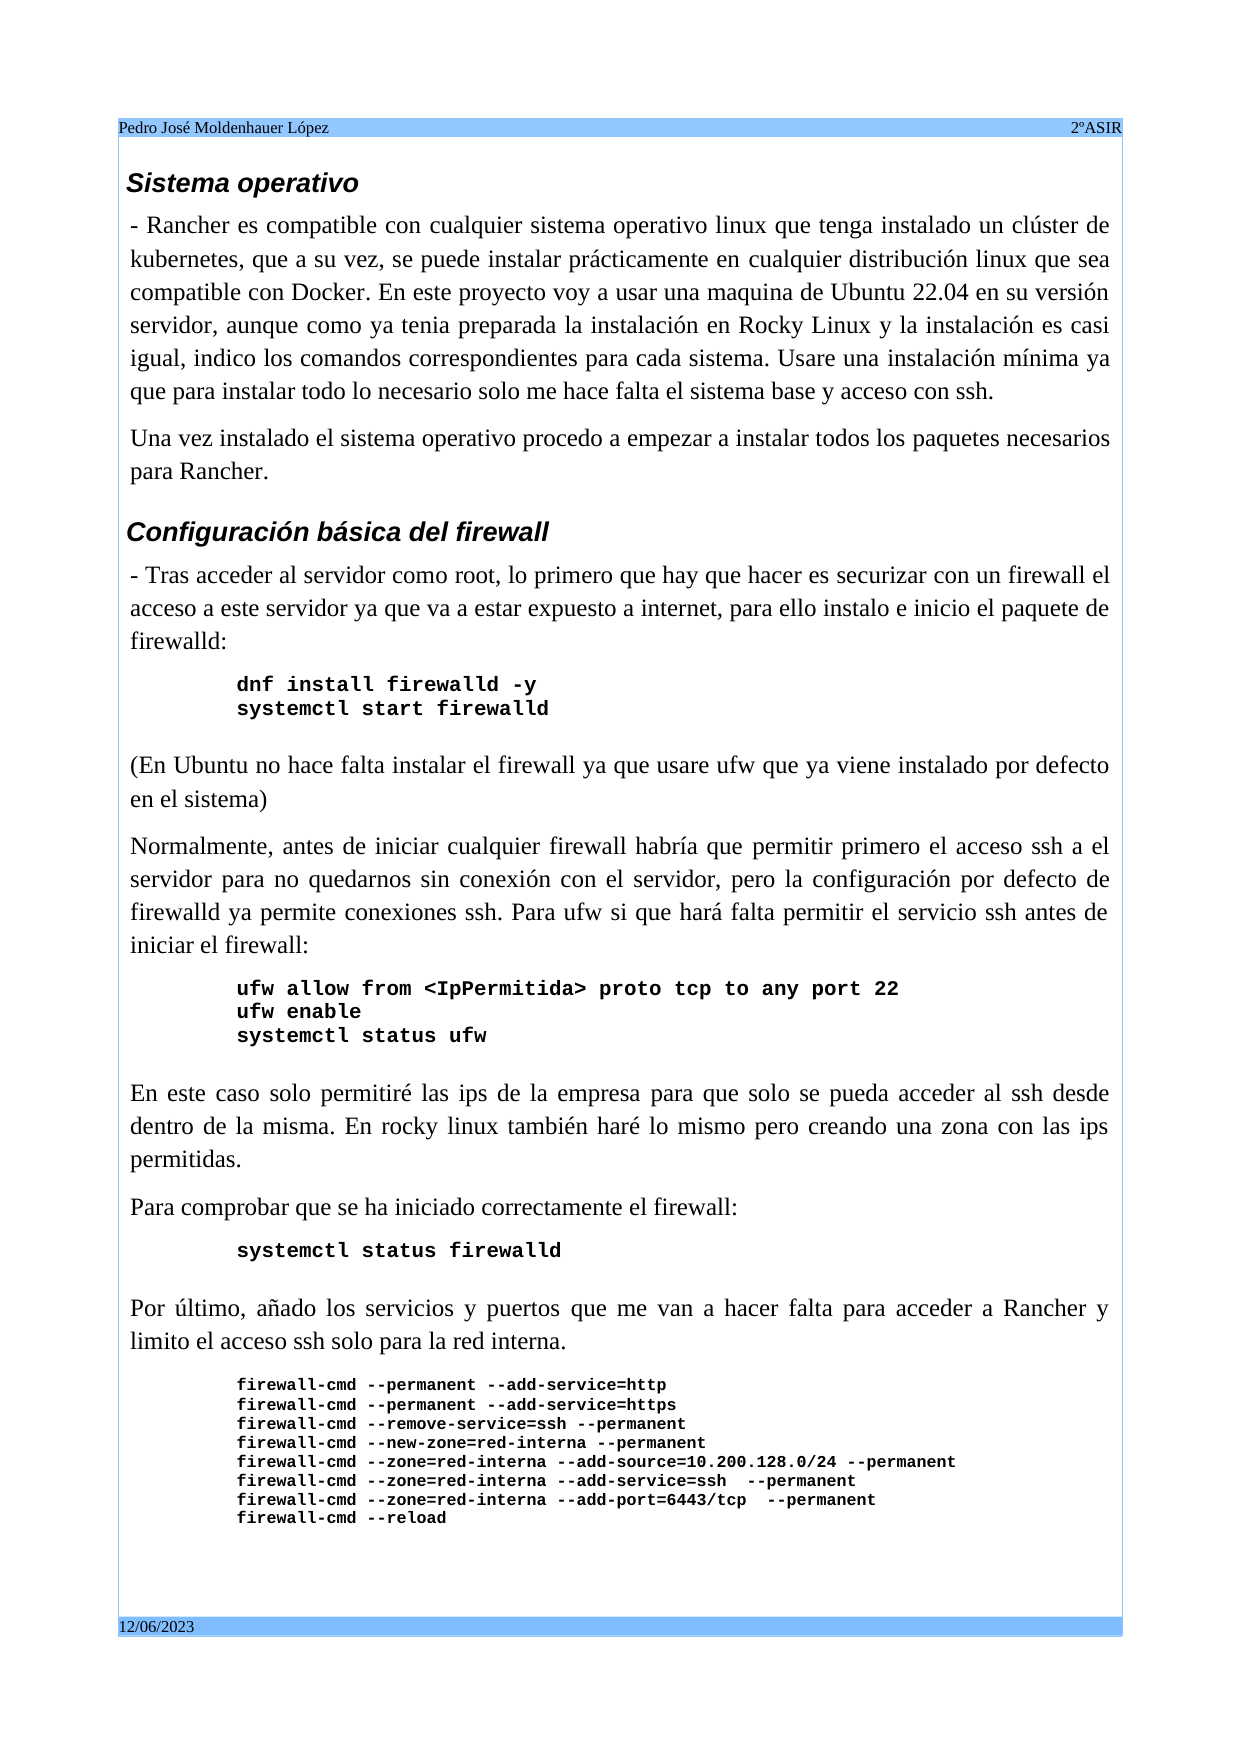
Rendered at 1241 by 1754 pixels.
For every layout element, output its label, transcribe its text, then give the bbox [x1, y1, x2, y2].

subtitle Sistema operativo [119, 167, 1122, 198]
text firewall-cmd --zone=red-interna --add-service=ssh --permanent [119, 1472, 1122, 1491]
text ufw allow from <IpPermitida> proto tcp to any port 22 [119, 978, 1122, 1002]
text - Tras acceder al servidor como root, lo primero que hay que hacer es securizar con un firewall el acceso a este servidor ya que va a estar expuesto a internet, para ello instalo e inicio el paquete de firewalld: [130, 560, 1110, 655]
text dnf install firewalld -y [119, 674, 1122, 697]
text firewall-cmd --new-zone=red-interna --permanent [119, 1435, 1122, 1453]
subtitle Configuración básica del firewall [119, 516, 1122, 548]
text firewall-cmd --zone=red-interna --add-port=6443/tcp --permanent [119, 1491, 1122, 1510]
text firewall-cmd --reload [119, 1510, 1122, 1529]
text systemctl status ufw [119, 1025, 1122, 1049]
text firewall-cmd --zone=red-interna --add-source=10.200.128.0/24 --permanent [119, 1453, 1122, 1472]
text En este caso solo permitiré las ips de la empresa para que solo se pueda acceder al ssh desde dentro de la misma. En rocky linux también haré lo mismo pero creando una zona con las ips permitidas. [130, 1078, 1110, 1173]
text Para comprobar que se ha iniciado correctamente el firewall: [130, 1192, 1110, 1221]
text firewall-cmd --permanent --add-service=https [119, 1397, 1122, 1416]
text Normalmente, antes de iniciar cualquier firewall habría que permitir primero el acceso ssh a el servidor para no quedarnos sin conexión con el servidor, pero la configuración por defecto de firewalld ya permite conexiones ssh. Para ufw si que hará falta permitir el servicio ssh antes de iniciar el firewall: [130, 831, 1110, 959]
text Por último, añado los servicios y puertos que me van a hacer falta para acceder a Rancher y limito el acceso ssh solo para la red interna. [130, 1293, 1110, 1354]
text systemctl start firewalld [119, 697, 1122, 721]
text firewall-cmd --permanent --add-service=http [119, 1373, 1122, 1397]
text ufw enable [119, 1002, 1122, 1025]
text firewall-cmd --remove-service=ssh --permanent [119, 1416, 1122, 1435]
text systemctl status firewalld [119, 1239, 1122, 1263]
text (En Ubuntu no hace falta instalar el firewall ya que usare ufw que ya viene instalado por defecto en el sistema) [130, 751, 1110, 812]
text - Rancher es compatible con cualquier sistema operativo linux que tenga instalado un clúster de kubernetes, que a su vez, se puede instalar prácticamente en cualquier distribución linux que sea compatible con Docker. En este proyecto voy a usar una maquina de Ubuntu 22.04 en su versión servidor, aunque como ya tenia preparada la instalación en Rocky Linux y la instalación es casi igual, indico los comandos correspondientes para cada sistema. Usare una instalación mínima ya que para instalar todo lo necesario solo me hace falta el sistema base y acceso con ssh. [130, 211, 1110, 404]
text Una vez instalado el sistema operativo procedo a empezar a instalar todos los paquetes necesarios para Rancher. [130, 423, 1110, 485]
